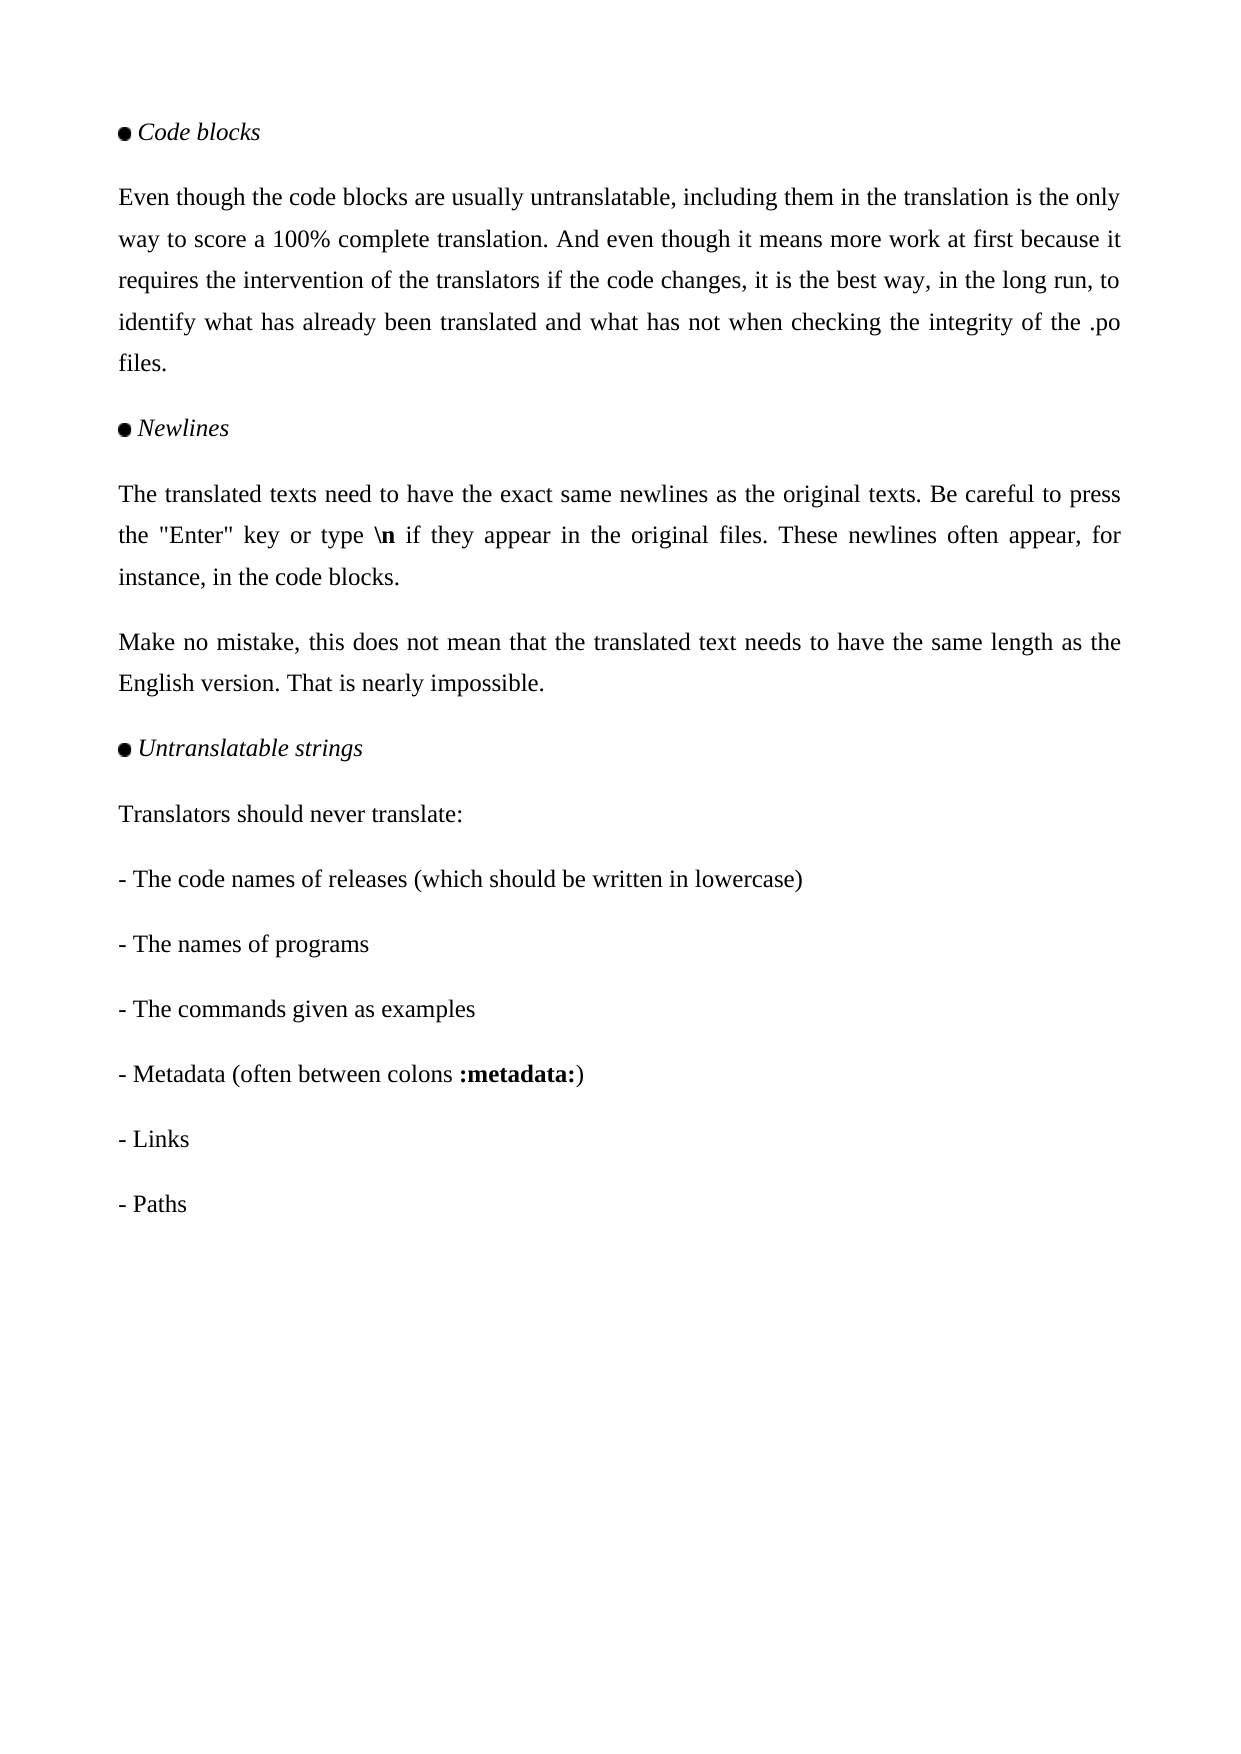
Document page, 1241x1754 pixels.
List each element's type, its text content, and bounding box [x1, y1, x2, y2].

text Even though the code blocks are usually untranslatable, including them in the translation is the only way to score a 100% complete translation. And even though it means more work at first because it requires the intervention of the translators if the code changes, it is the best way, in the long run, to identify what has already been translated and what has not when checking the integrity of the .po files. [118, 183, 1122, 377]
text - The names of programs [118, 930, 1122, 958]
text - Links [118, 1125, 1122, 1153]
text Code blocks [118, 118, 1122, 146]
text The translated texts need to have the exact same newlines as the original texts. Be careful to press the "Enter" key or type \n if they appear in the original files. These newlines often appear, for instance, in the code blocks. [118, 480, 1122, 591]
text - Paths [118, 1190, 1122, 1218]
text Translators should never translate: [118, 800, 1122, 827]
text Newlines [118, 414, 1122, 442]
picture [118, 423, 132, 437]
text - The code names of releases (which should be written in lowercase) [118, 865, 1122, 892]
picture [118, 127, 132, 141]
text - The commands given as examples [118, 995, 1122, 1023]
text Make no mistake, this does not mean that the translated text needs to have the same length as the English version. That is nearly impossible. [118, 628, 1122, 697]
text Untranslatable strings [118, 734, 1122, 762]
picture [118, 743, 132, 757]
text - Metadata (often between colons :metadata:) [118, 1060, 1122, 1088]
